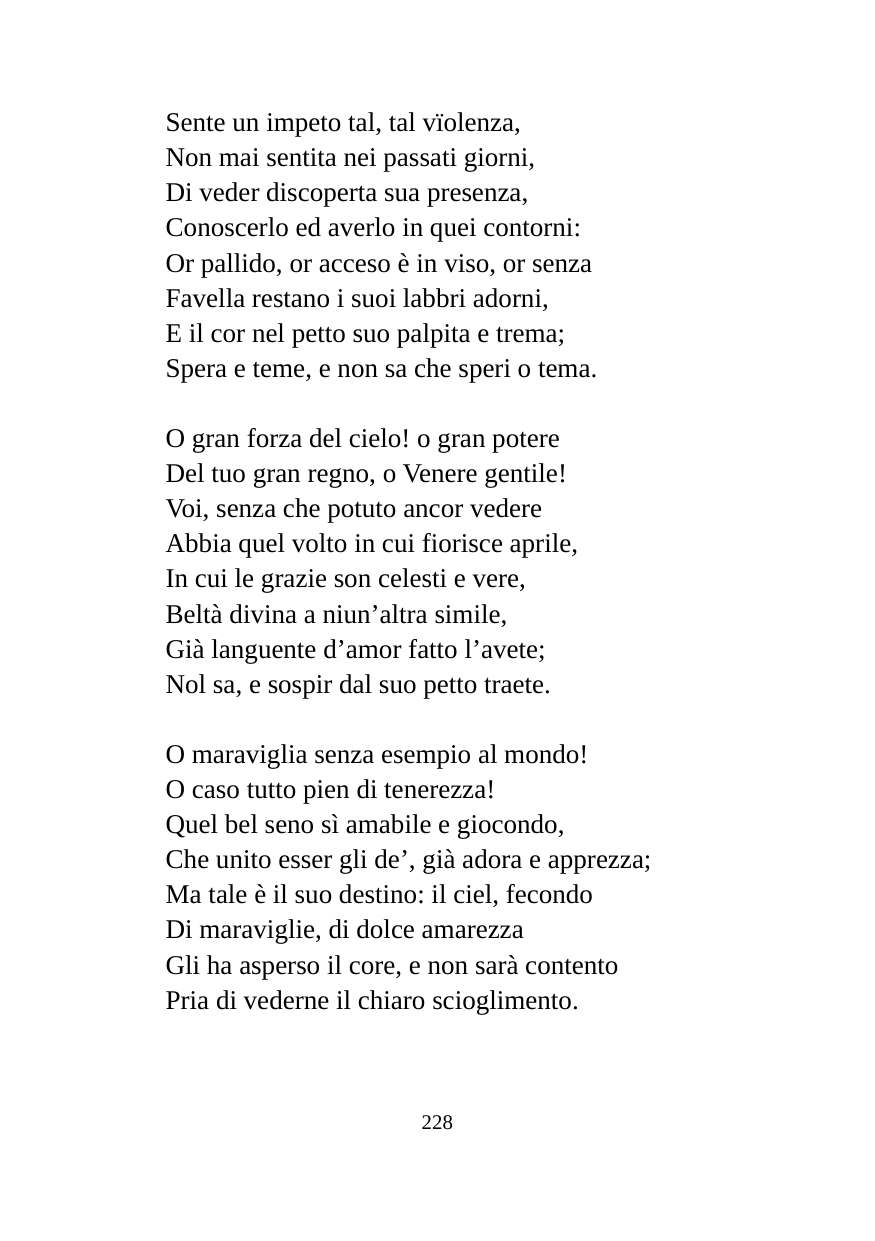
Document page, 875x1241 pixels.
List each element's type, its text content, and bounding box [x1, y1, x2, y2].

text Di veder discoperta sua presenza, [165, 176, 768, 208]
text Già languente d’amor fatto l’avete; [165, 633, 768, 664]
text E il cor nel petto suo palpita e trema; [165, 317, 768, 348]
text In cui le grazie son celesti e vere, [165, 563, 768, 594]
text Abbia quel volto in cui fiorisce aprile, [165, 527, 768, 559]
text Conoscerlo ed averlo in quei contorni: [165, 212, 768, 243]
text Nol sa, e sospir dal suo petto traete. [165, 668, 768, 699]
text Voi, senza che potuto ancor vedere [165, 492, 768, 523]
text Sente un impeto tal, tal vïolenza, [165, 106, 768, 137]
text O caso tutto pien di tenerezza! [165, 773, 768, 804]
text Favella restano i suoi labbri adorni, [165, 282, 768, 313]
text Pria di vederne il chiaro scioglimento. [165, 984, 768, 1015]
text O gran forza del cielo! o gran potere [165, 422, 768, 453]
text Di maraviglie, di dolce amarezza [165, 914, 768, 945]
text Spera e teme, e non sa che speri o tema. [165, 352, 768, 383]
text Ma tale è il suo destino: il ciel, fecondo [165, 878, 768, 910]
text Non mai sentita nei passati giorni, [165, 141, 768, 172]
text Che unito esser gli de’, già adora e apprezza; [165, 843, 768, 874]
text Gli ha asperso il core, e non sarà contento [165, 949, 768, 980]
text Quel bel seno sì amabile e giocondo, [165, 808, 768, 839]
text Or pallido, or acceso è in viso, or senza [165, 247, 768, 278]
text Beltà divina a niun’altra simile, [165, 598, 768, 629]
text Del tuo gran regno, o Venere gentile! [165, 457, 768, 488]
text O maraviglia senza esempio al mondo! [165, 738, 768, 769]
